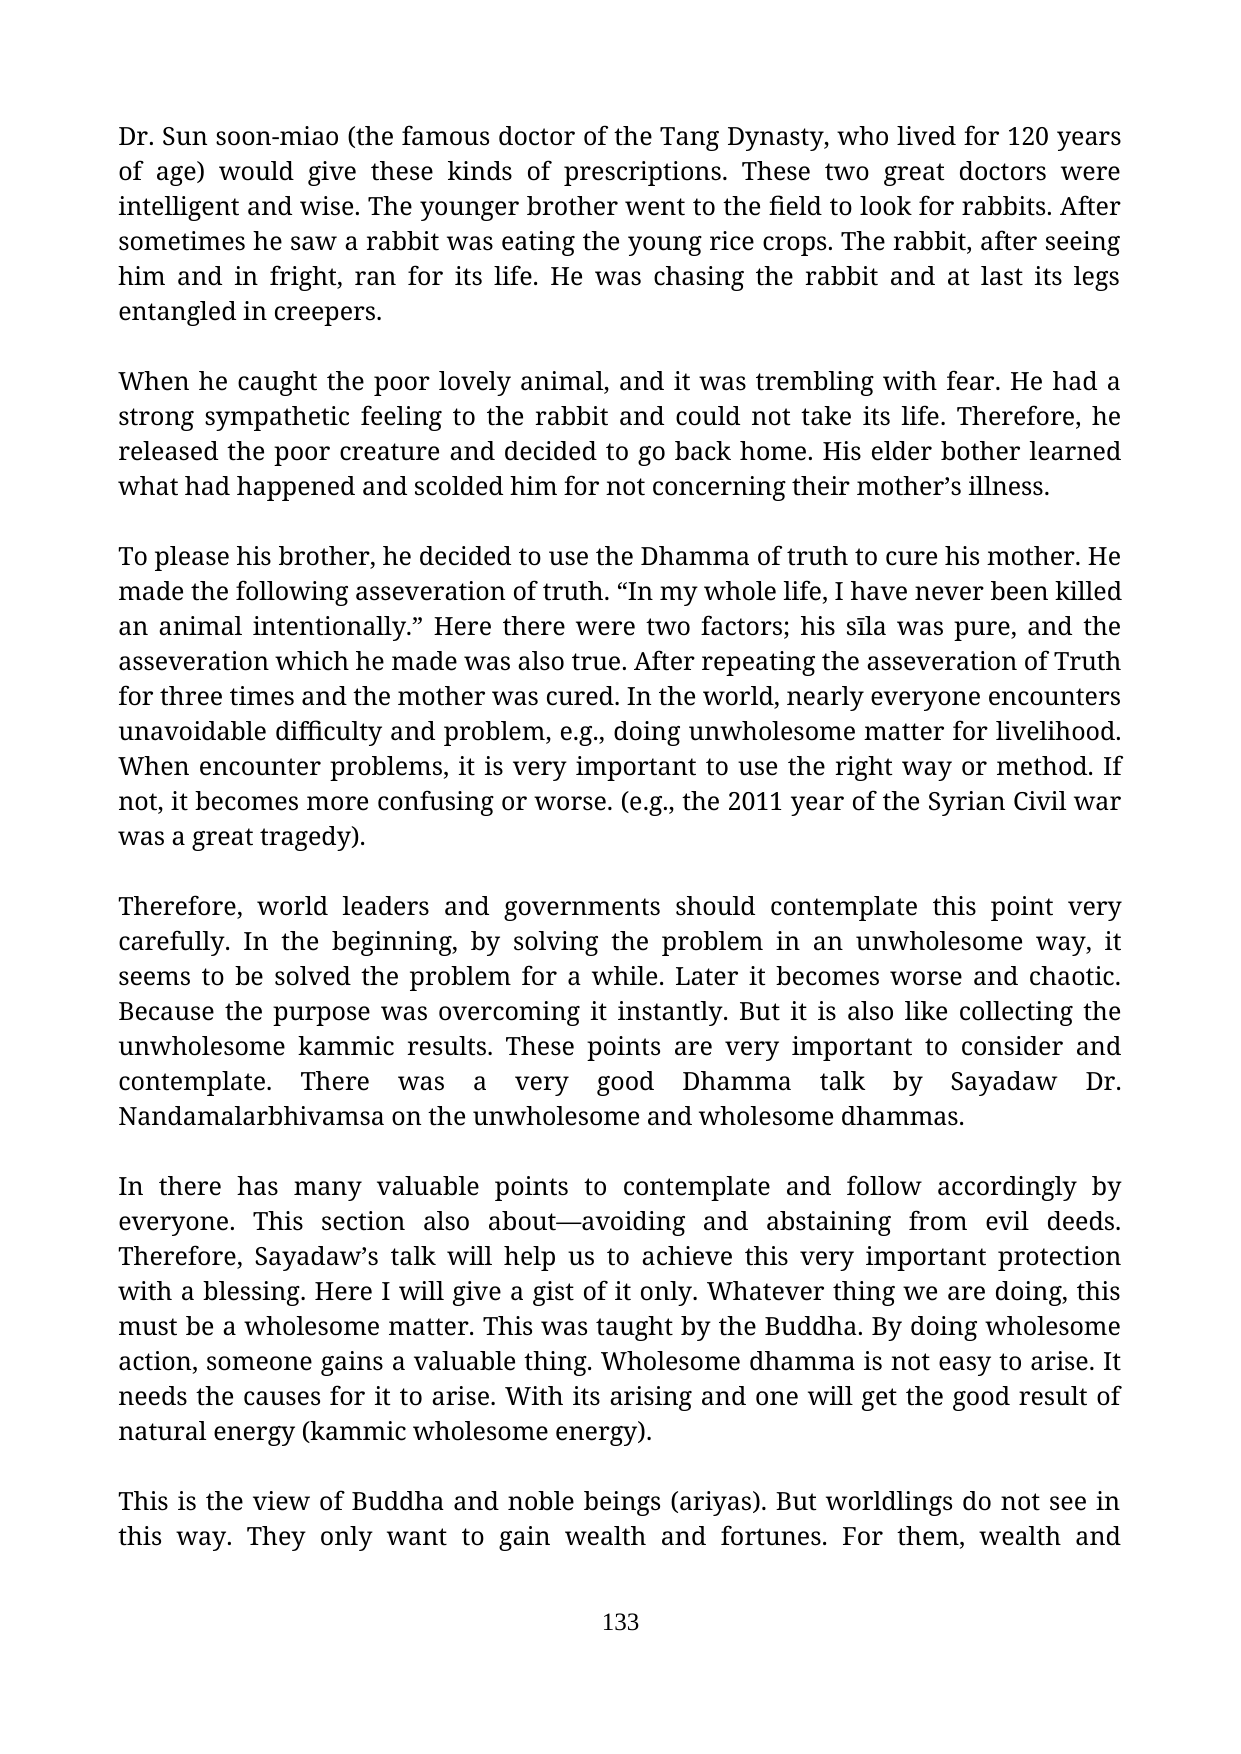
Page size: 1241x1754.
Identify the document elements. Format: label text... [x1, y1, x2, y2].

text Dr. Sun soon-miao (the famous doctor of the Tang Dynasty, who lived for 120 years of age) would give these kinds of prescriptions. These two great doctors were intelligent and wise. The younger brother went to the field to look for rabbits. After sometimes he saw a rabbit was eating the young rice crops. The rabbit, after seeing him and in fright, ran for its life. He was chasing the rabbit and at last its legs entangled in creepers. When he caught the poor lovely animal, and it was trembling with fear. He had a strong sympathetic feeling to the rabbit and could not take its life. Therefore, he released the poor creature and decided to go back home. His elder bother learned what had happened and scolded him for not concerning their mother’s illness. To please his brother, he decided to use the Dhamma of truth to cure his mother. He made the following asseveration of truth. “In my whole life, I have never been killed an animal intentionally.” Here there were two factors; his sīla was pure, and the asseveration which he made was also true. After repeating the asseveration of Truth for three times and the mother was cured. In the world, nearly everyone encounters unavoidable difficulty and problem, e.g., doing unwholesome matter for livelihood. When encounter problems, it is very important to use the right way or method. If not, it becomes more confusing or worse. (e.g., the 2011 year of the Syrian Civil war was a great tragedy). Therefore, world leaders and governments should contemplate this point very carefully. In the beginning, by solving the problem in an unwholesome way, it seems to be solved the problem for a while. Later it becomes worse and chaotic. Because the purpose was overcoming it instantly. But it is also like collecting the unwholesome kammic results. These points are very important to consider and contemplate. There was a very good Dhamma talk by Sayadaw Dr. Nandamalarbhivamsa on the unwholesome and wholesome dhammas. In there has many valuable points to contemplate and follow accordingly by everyone. This section also about—avoiding and abstaining from evil deeds. Therefore, Sayadaw’s talk will help us to achieve this very important protection with a blessing. Here I will give a gist of it only. Whatever thing we are doing, this must be a wholesome matter. This was taught by the Buddha. By doing wholesome action, someone gains a valuable thing. Wholesome dhamma is not easy to arise. It needs the causes for it to arise. With its arising and one will get the good result of natural energy (kammic wholesome energy). This is the view of Buddha and noble beings (ariyas). But worldlings do not see in this way. They only want to gain wealth and fortunes. For them, wealth and [118, 118, 1122, 1553]
